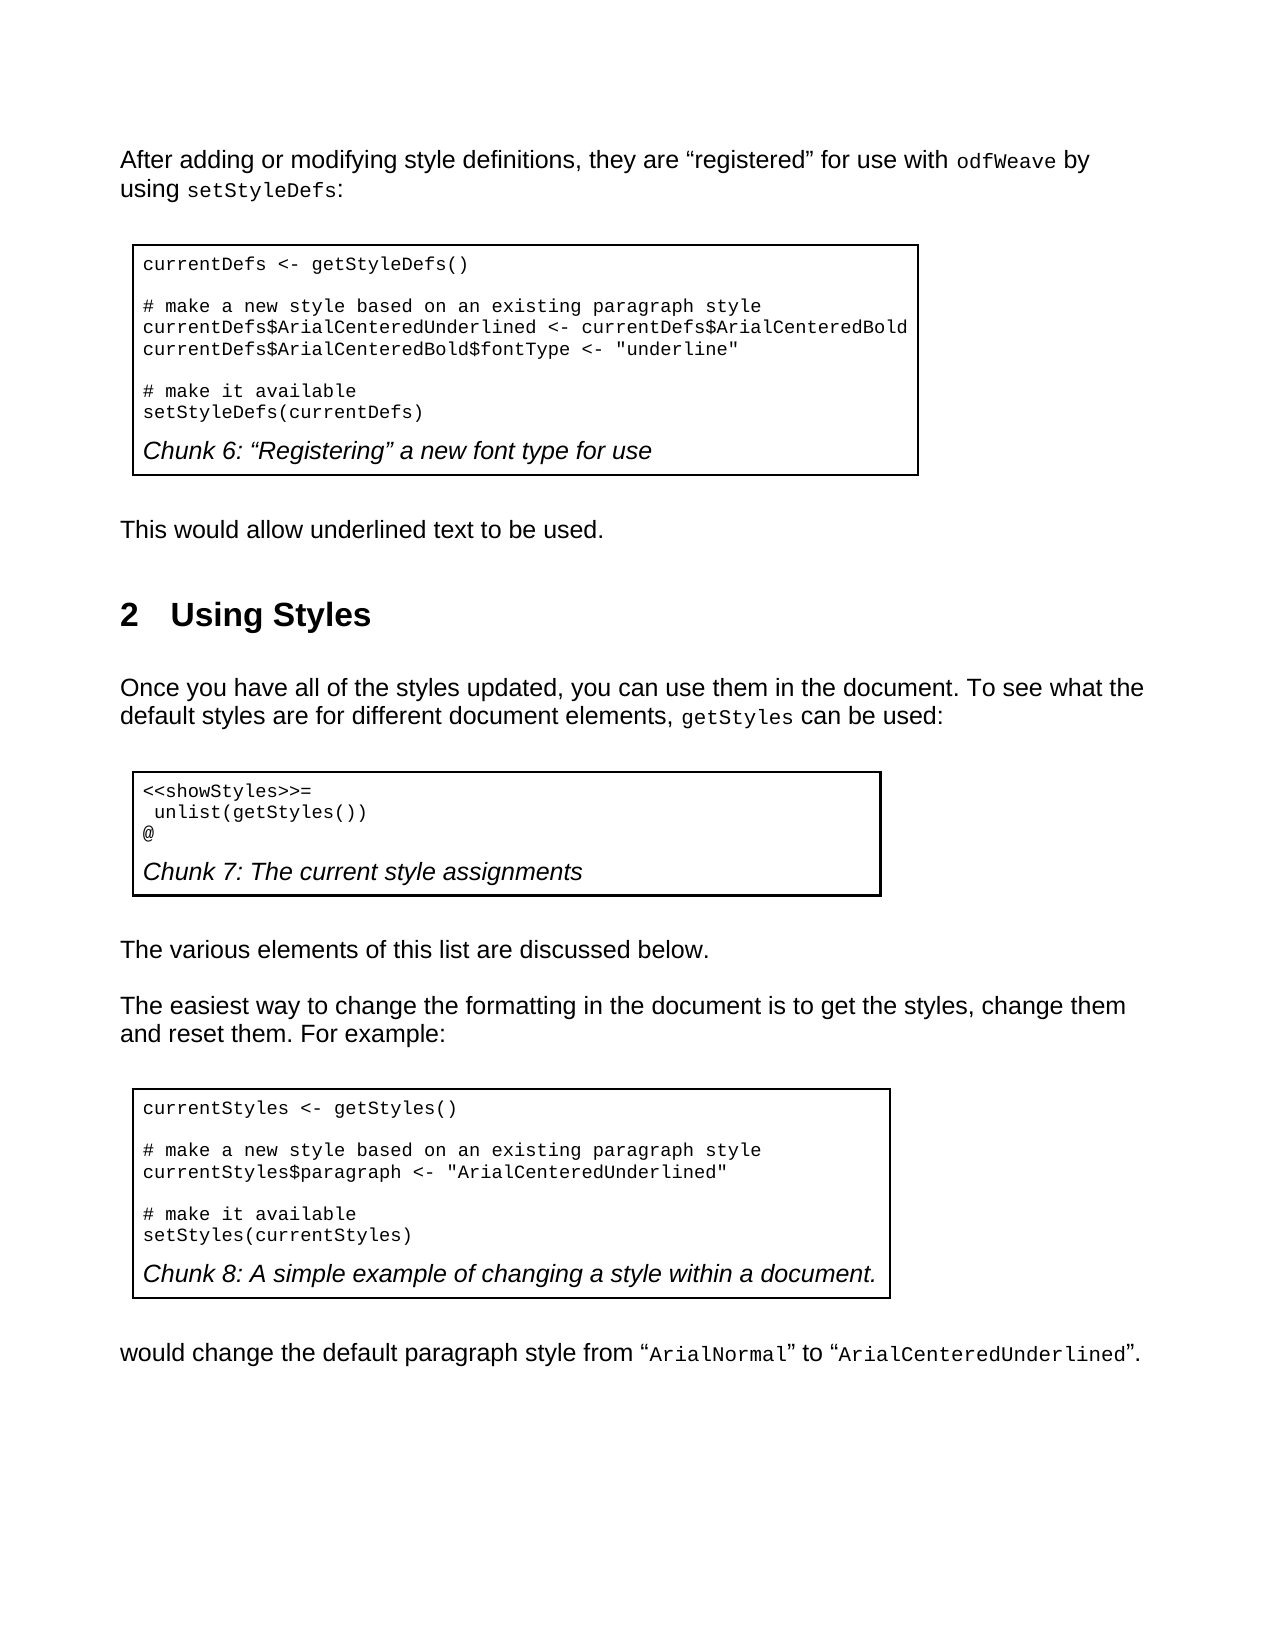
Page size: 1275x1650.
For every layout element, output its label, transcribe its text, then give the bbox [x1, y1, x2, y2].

text @ [143, 824, 871, 845]
text currentDefs$ArialCenteredUnderlined <- currentDefs$ArialCenteredBold [143, 318, 908, 339]
text # make it available [143, 1205, 880, 1226]
text setStyleDefs(currentDefs) [143, 403, 908, 424]
text would change the default paragraph style from “ArialNormal” to “ArialCenteredUnderlined”. [120, 1339, 1149, 1367]
subtitle Using Styles [120, 596, 1149, 634]
text <<showStyles>>= [143, 781, 871, 803]
text Once you have all of the styles updated, you can use them in the document. To see what the default styles are for different document elements, getStyles can be used: [120, 674, 1149, 731]
text # make a new style based on an existing paragraph style [143, 297, 908, 318]
text # make a new style based on an existing paragraph style [143, 1141, 880, 1162]
text currentDefs <- getStyleDefs() [143, 254, 908, 276]
text currentStyles$paragraph <- "ArialCenteredUnderlined" [143, 1162, 880, 1184]
text Chunk 8: A simple example of changing a style within a document. [143, 1260, 880, 1288]
text This would allow underlined text to be used. [120, 516, 1149, 543]
text After adding or modifying style definitions, they are “registered” for use with odfWeave by using setStyleDefs: [120, 146, 1148, 204]
text currentDefs$ArialCenteredBold$fontType <- "underline" [143, 339, 908, 361]
text currentStyles <- getStyles() [143, 1099, 880, 1120]
text The various elements of this list are discussed below. [120, 936, 1149, 964]
text Chunk 6: “Registering” a new font type for use [143, 437, 908, 465]
text # make it available [143, 382, 908, 403]
text unlist(getStyles()) [143, 803, 871, 824]
text The easiest way to change the formatting in the document is to get the styles, change them and reset them. For example: [120, 992, 1149, 1048]
text Chunk 7: The current style assignments [143, 858, 871, 886]
text setStyles(currentStyles) [143, 1226, 880, 1247]
